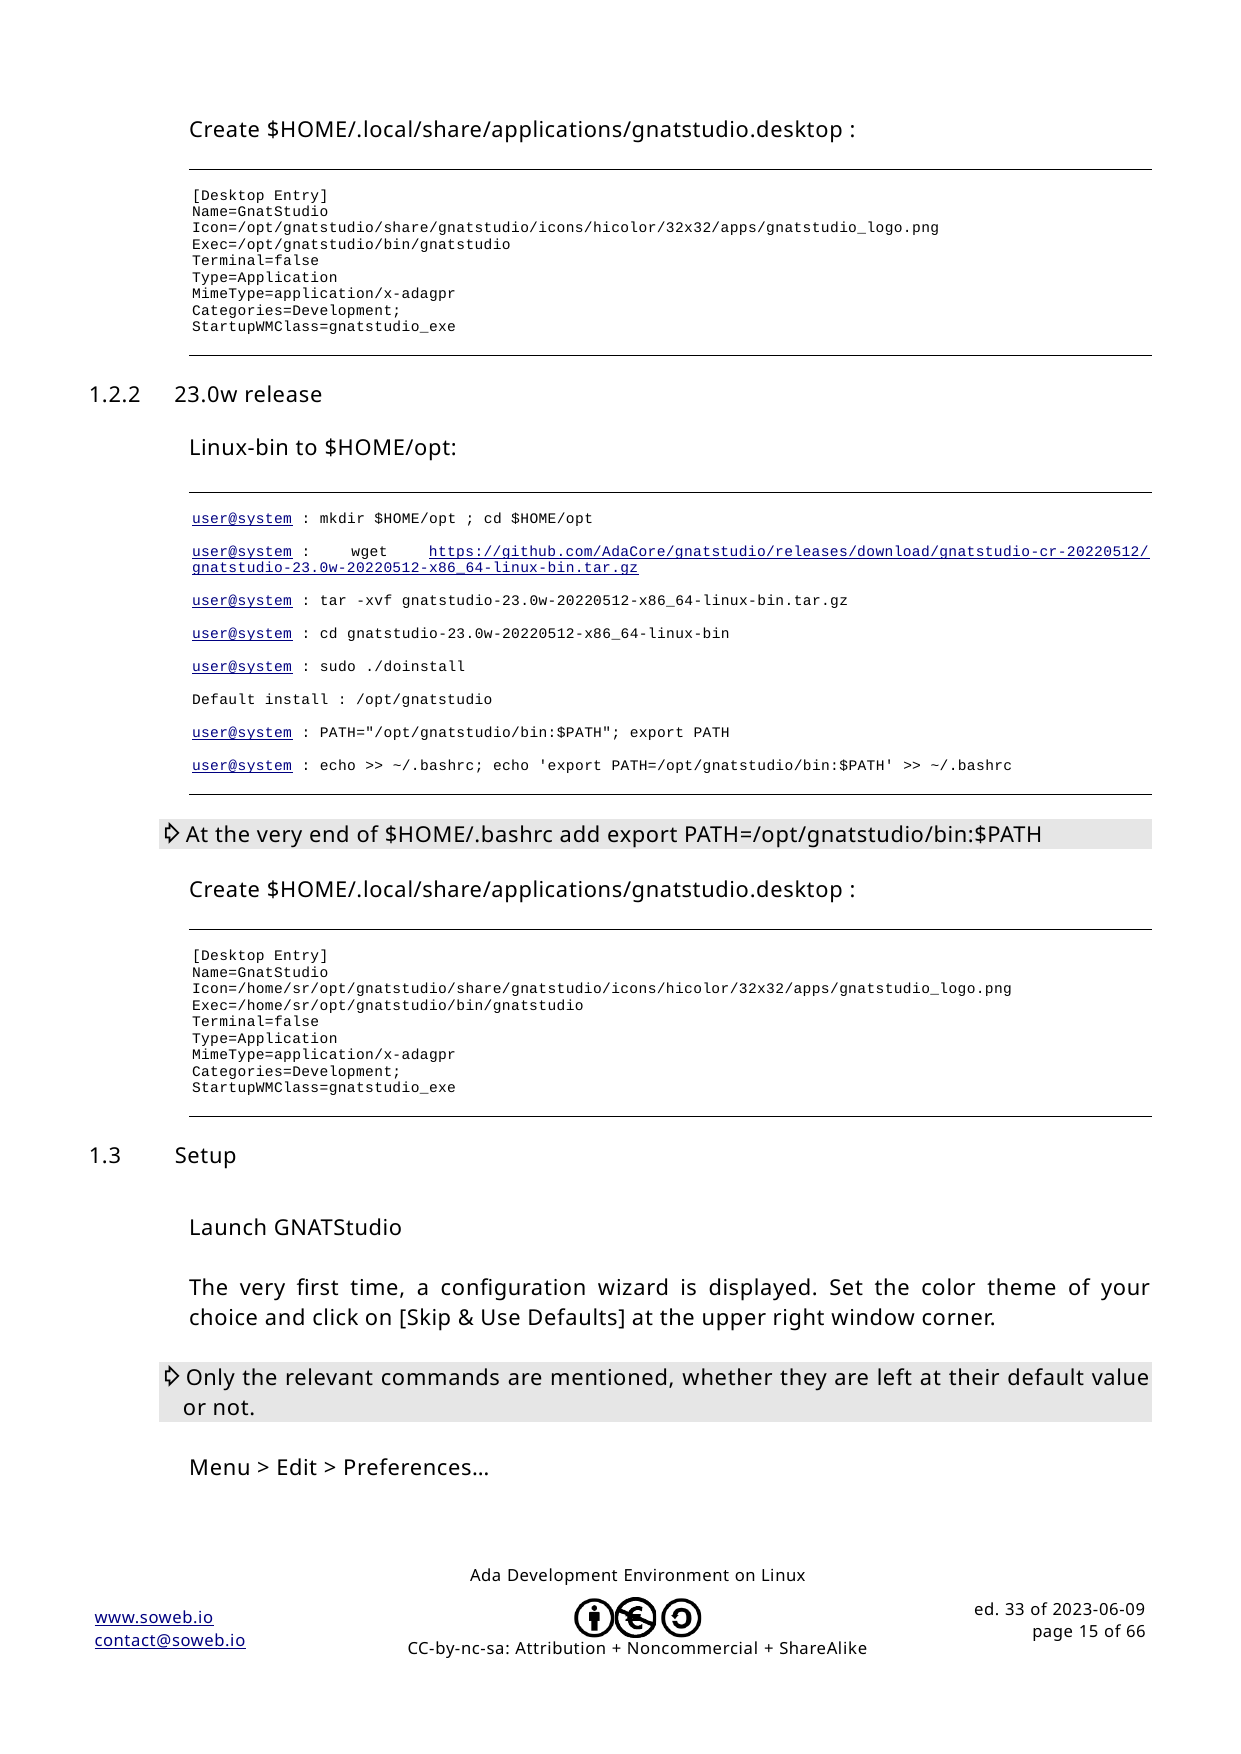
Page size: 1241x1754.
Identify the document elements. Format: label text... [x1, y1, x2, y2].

list Only the relevant commands are mentioned, whether they are left at their default value or not. [159, 1362, 1152, 1422]
text Create $HOME/.local/share/applications/gnatstudio.desktop : [189, 113, 1152, 143]
list Categories=Development; [189, 1061, 1152, 1077]
subtitle 23.0w release [88, 379, 1152, 420]
text The very first time, a configuration wizard is displayed. Set the color theme of your choice and click on [Skip & Use Defaults] at the upper right window corner. [189, 1272, 1152, 1332]
text Create $HOME/.local/share/applications/gnatstudio.desktop : [189, 874, 1152, 904]
list StartupWMClass=gnatstudio_exe [189, 1077, 1152, 1116]
list Icon=/home/sr/opt/gnatstudio/share/gnatstudio/icons/hicolor/32x32/apps/gnatstudio_logo.png [189, 979, 1152, 995]
text Launch GNATStudio [189, 1212, 1152, 1242]
text Linux-bin to $HOME/opt: [189, 432, 1152, 462]
list At the very end of $HOME/.bashrc add export PATH=/opt/gnatstudio/bin:$PATH [159, 819, 1152, 849]
list Name=GnatStudio [189, 201, 1152, 218]
list Type=Application [189, 267, 1152, 284]
list user@system : sudo ./doinstall Default install : /opt/gnatstudio user@system : PATH="/opt/gnatstudio/bin:$PATH"; export PATH user@system : echo >> ~/.bashrc; echo 'export PATH=/opt/gnatstudio/bin:$PATH' >> ~/.bashrc [189, 657, 1152, 794]
list Exec=/opt/gnatstudio/bin/gnatstudio [189, 234, 1152, 251]
text Menu > Edit > Preferences… [189, 1452, 1152, 1482]
list Icon=/opt/gnatstudio/share/gnatstudio/icons/hicolor/32x32/apps/gnatstudio_logo.png [189, 218, 1152, 234]
list Terminal=false [189, 251, 1152, 267]
list Exec=/home/sr/opt/gnatstudio/bin/gnatstudio [189, 995, 1152, 1012]
picture [660, 1597, 702, 1638]
list Name=GnatStudio [189, 962, 1152, 979]
list MimeType=application/x-adagpr [189, 284, 1152, 300]
list user@system : tar -xvf gnatstudio-23.0w-20220512-x86_64-linux-bin.tar.gz user@system : cd gnatstudio-23.0w-20220512-x86_64-linux-bin [189, 591, 1152, 643]
list StartupWMClass=gnatstudio_exe [189, 317, 1152, 355]
list user@system : mkdir $HOME/opt ; cd $HOME/opt user@system : wget https://github.com/AdaCore/gnatstudio/releases/download/gnatstudio-cr-20220512/gnatstudio-23.0w-20220512-x86_64-linux-bin.tar.gz [189, 508, 1152, 577]
list MimeType=application/x-adagpr [189, 1044, 1152, 1061]
list Terminal=false [189, 1012, 1152, 1028]
list [Desktop Entry] [189, 930, 1152, 962]
subtitle Setup [88, 1140, 1152, 1170]
list Type=Application [189, 1028, 1152, 1044]
list Categories=Development; [189, 300, 1152, 317]
list [Desktop Entry] [189, 170, 1152, 201]
picture [573, 1597, 657, 1638]
